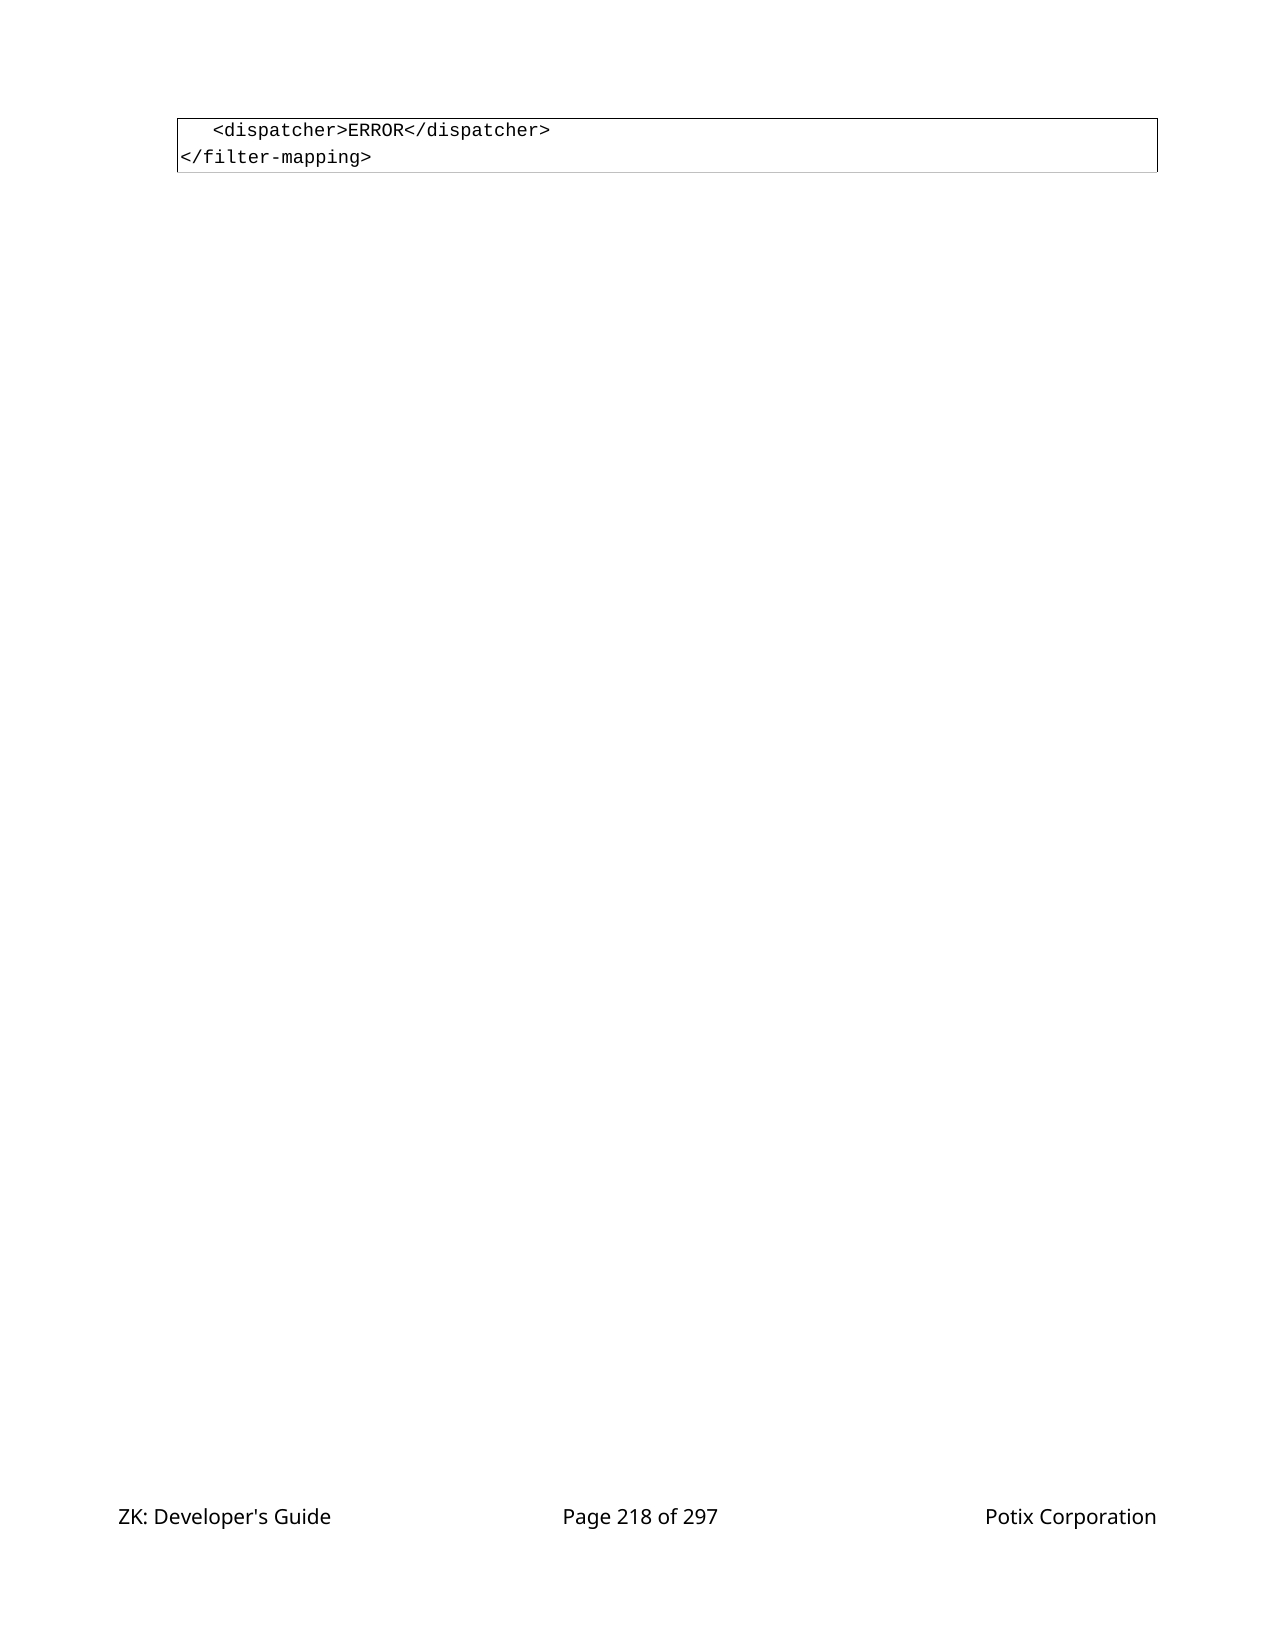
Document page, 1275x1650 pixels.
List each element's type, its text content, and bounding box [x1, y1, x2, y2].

text <dispatcher>ERROR</dispatcher> </filter-mapping> [178, 119, 1157, 172]
